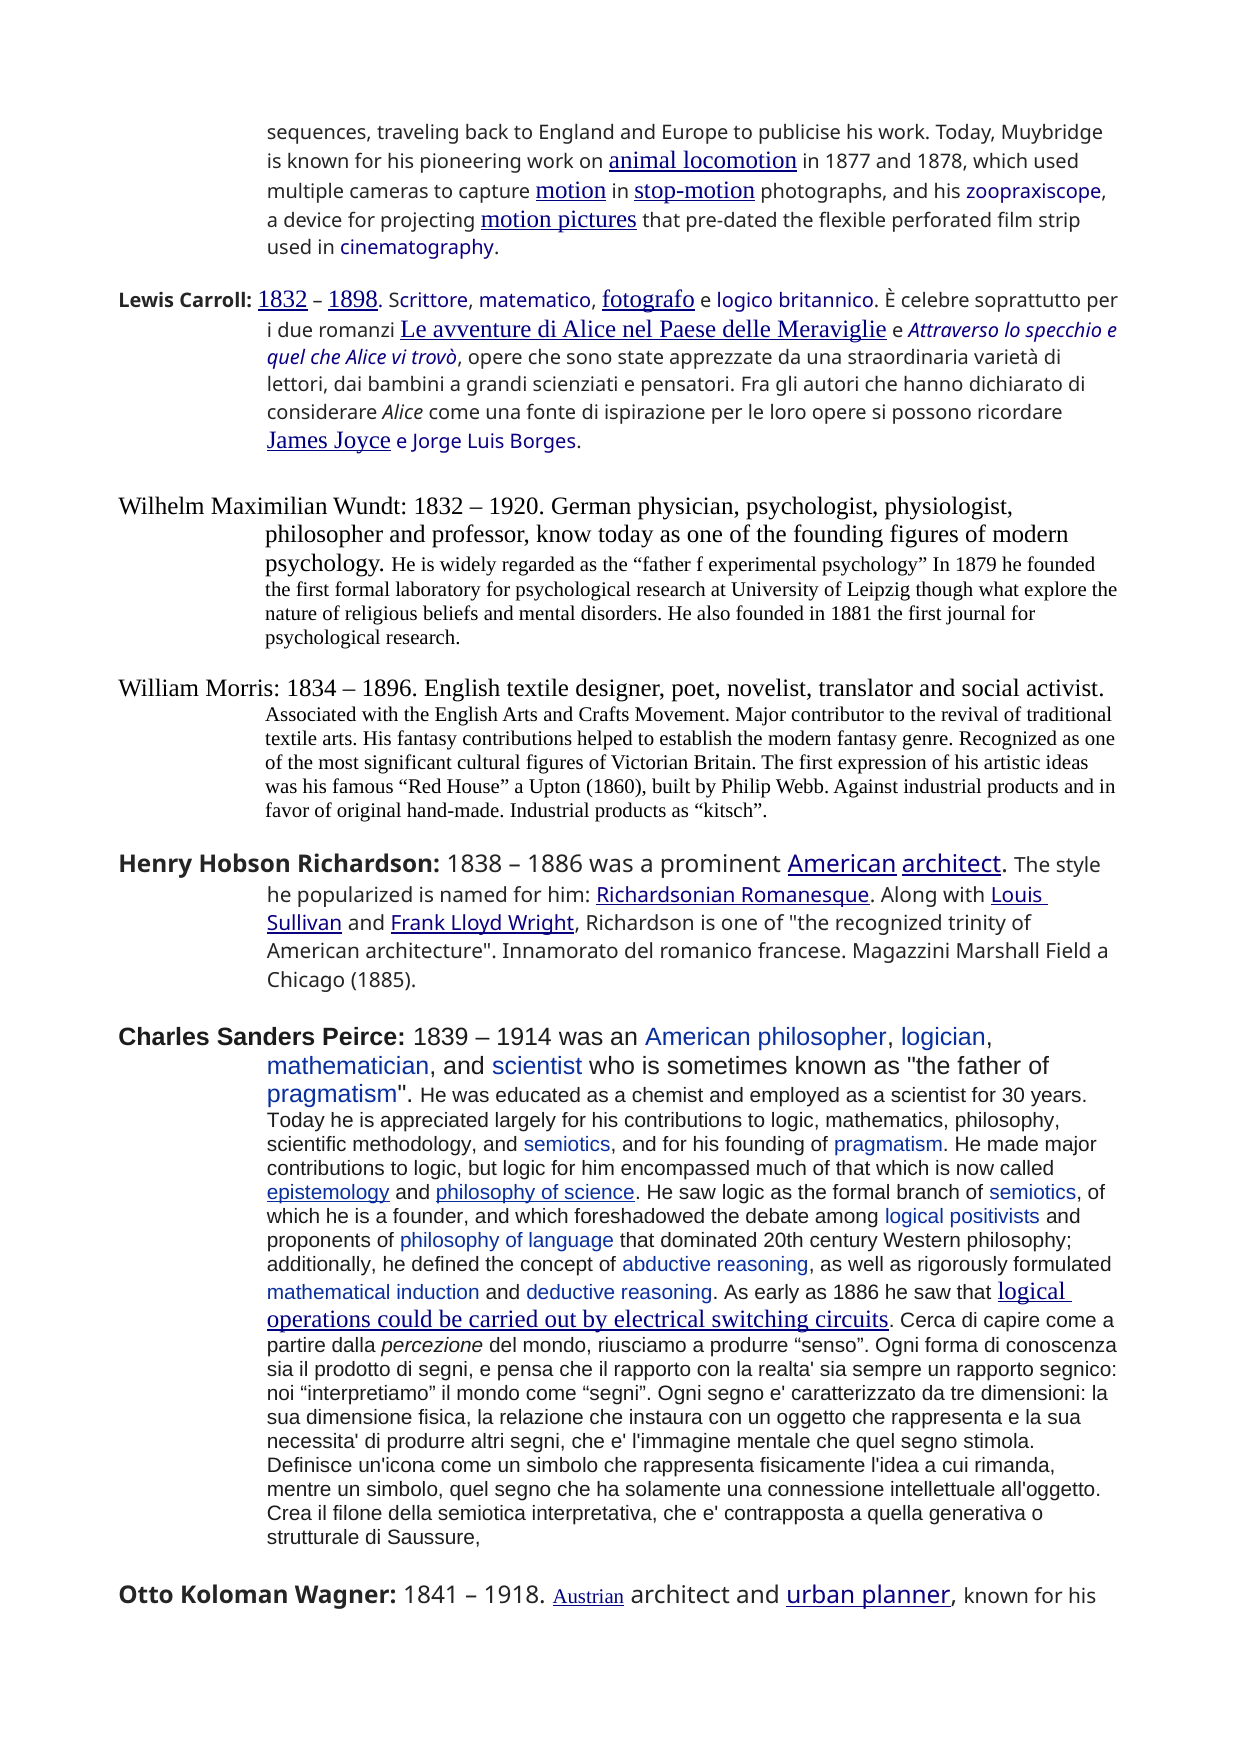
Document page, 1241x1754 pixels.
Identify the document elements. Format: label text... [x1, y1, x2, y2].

text sequences, traveling back to England and Europe to publicise his work. Today, Muybridge is known for his pioneering work on animal locomotion in 1877 and 1878, which used multiple cameras to capture motion in stop-motion photographs, and his zoopraxiscope, a device for projecting motion pictures that pre-dated the flexible perforated film strip used in cinematography. [118, 118, 1122, 261]
text Charles Sanders Peirce: 1839 – 1914 was an American philosopher, logician, mathematician, and scientist who is sometimes known as "the father of pragmatism". He was educated as a chemist and employed as a scientist for 30 years. Today he is appreciated largely for his contributions to logic, mathematics, philosophy, scientific methodology, and semiotics, and for his founding of pragmatism. He made major contributions to logic, but logic for him encompassed much of that which is now called epistemology and philosophy of science. He saw logic as the formal branch of semiotics, of which he is a founder, and which foreshadowed the debate among logical positivists and proponents of philosophy of language that dominated 20th century Western philosophy; additionally, he defined the concept of abductive reasoning, as well as rigorously formulated mathematical induction and deductive reasoning. As early as 1886 he saw that logical operations could be carried out by electrical switching circuits. Cerca di capire come a partire dalla percezione del mondo, riusciamo a produrre “senso”. Ogni forma di conoscenza sia il prodotto di segni, e pensa che il rapporto con la realta' sia sempre un rapporto segnico: noi “interpretiamo” il mondo come “segni”. Ogni segno e' caratterizzato da tre dimensioni: la sua dimensione fisica, la relazione che instaura con un oggetto che rappresenta e la sua necessita' di produrre altri segni, che e' l'immagine mentale che quel segno stimola. Definisce un'icona come un simbolo che rappresenta fisicamente l'idea a cui rimanda, mentre un simbolo, quel segno che ha solamente una connessione intellettuale all'oggetto. Crea il filone della semiotica interpretativa, che e' contrapposta a quella generativa o strutturale di Saussure, [118, 1022, 1122, 1549]
text William Morris: 1834 – 1896. English textile designer, poet, novelist, translator and social activist. Associated with the English Arts and Crafts Movement. Major contributor to the revival of traditional textile arts. His fantasy contributions helped to establish the modern fantasy genre. Recognized as one of the most significant cultural figures of Victorian Britain. The first expression of his artistic ideas was his famous “Red House” a Upton (1860), built by Philip Webb. Against industrial products and in favor of original hand-made. Industrial products as “kitsch”. [118, 673, 1122, 822]
text Lewis Carroll: 1832 – 1898. Scrittore, matematico, fotografo e logico britannico. È celebre soprattutto per i due romanzi Le avventure di Alice nel Paese delle Meraviglie e Attraverso lo specchio e quel che Alice vi trovò, opere che sono state apprezzate da una straordinaria varietà di lettori, dai bambini a grandi scienziati e pensatori. Fra gli autori che hanno dichiarato di considerare Alice come una fonte di ispirazione per le loro opere si possono ricordare James Joyce e Jorge Luis Borges. [118, 284, 1122, 454]
text Henry Hobson Richardson: 1838 – 1886 was a prominent American architect. The style he popularized is named for him: Richardsonian Romanesque. Along with Louis Sullivan and Frank Lloyd Wright, Richardson is one of "the recognized trinity of American architecture". Innamorato del romanico francese. Magazzini Marshall Field a Chicago (1885). [118, 846, 1122, 993]
text Wilhelm Maximilian Wundt: 1832 – 1920. German physician, psychologist, physiologist, philosopher and professor, know today as one of the founding figures of modern psychology. He is widely regarded as the “father f experimental psychology” In 1879 he founded the first formal laboratory for psychological research at University of Leipzig though what explore the nature of religious beliefs and mental disorders. He also founded in 1881 the first journal for psychological research. [118, 491, 1122, 649]
text Otto Koloman Wagner: 1841 – 1918. Austrian architect and urban planner, known for his [118, 1577, 1122, 1611]
